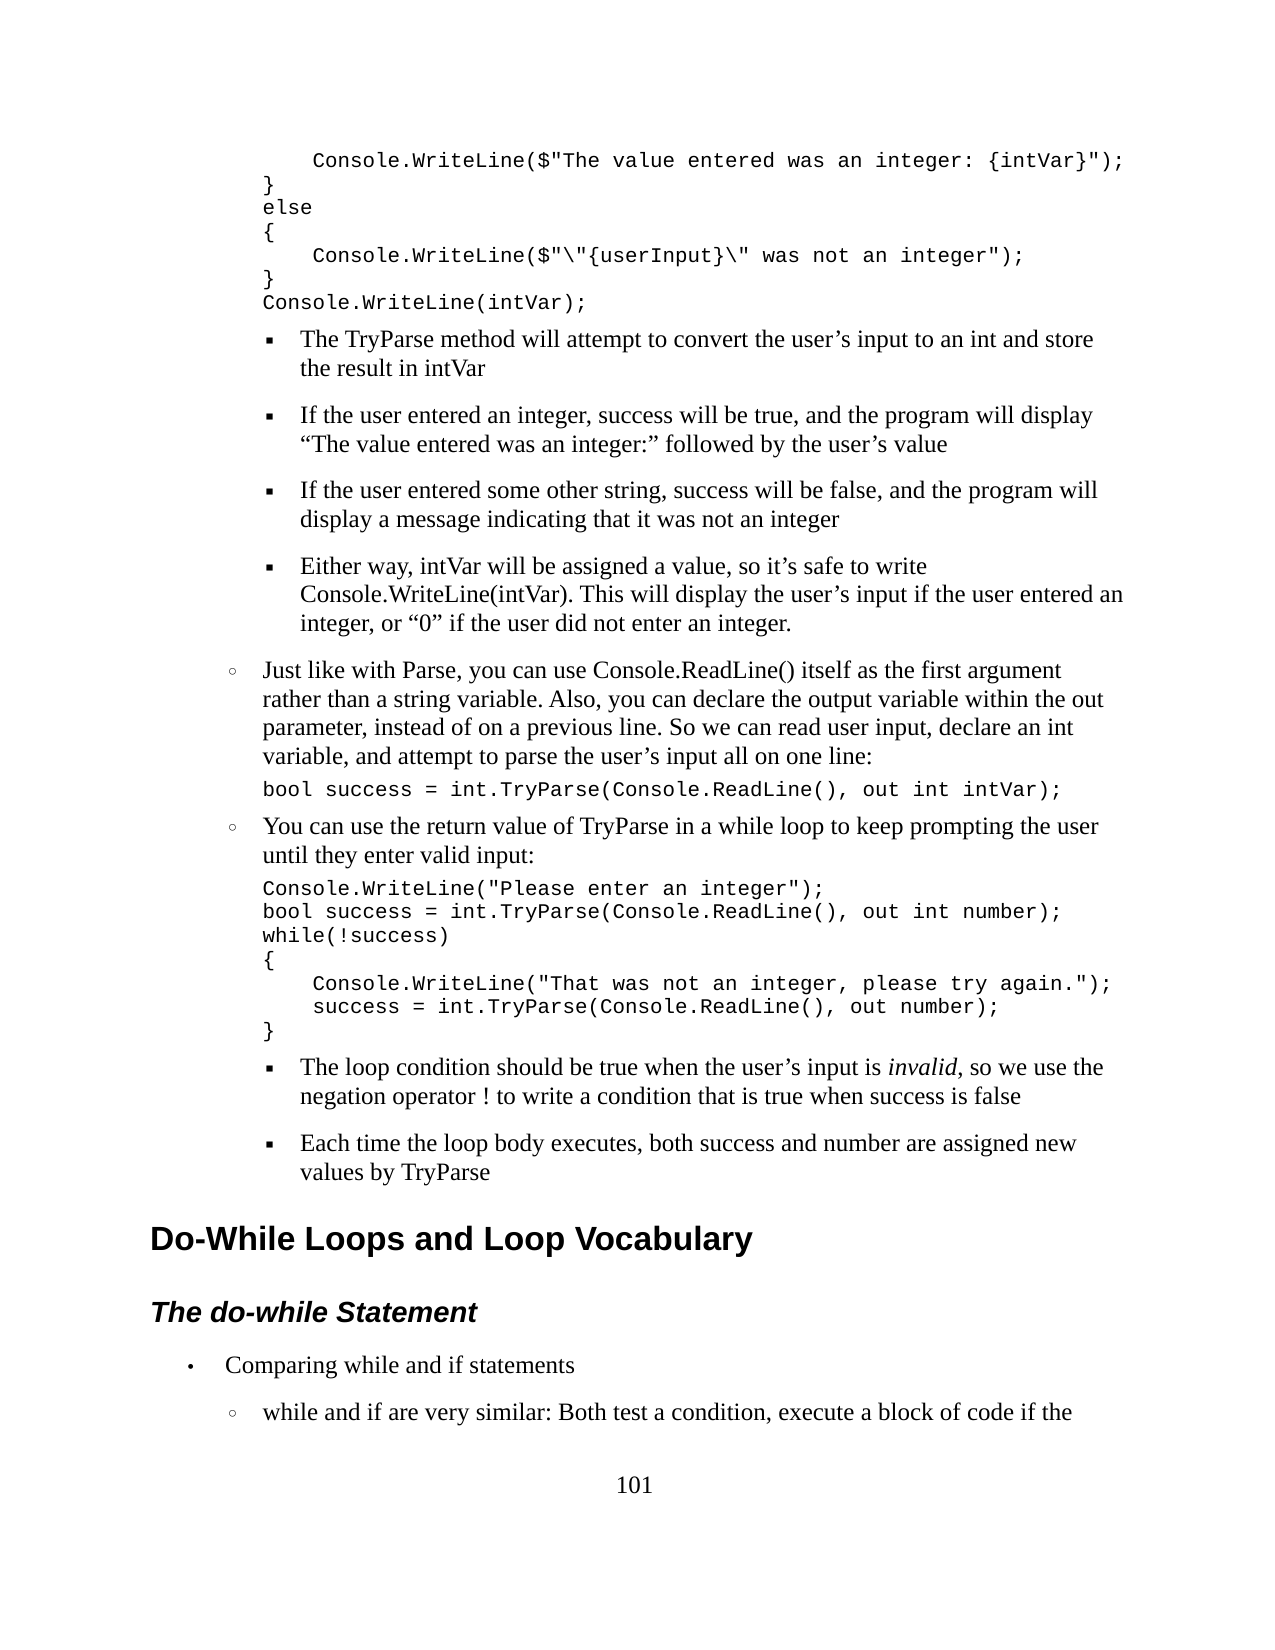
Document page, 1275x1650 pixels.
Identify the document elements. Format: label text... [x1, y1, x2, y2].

list Console.WriteLine($"\"{userInput}\" was not an integer"); [225, 244, 1125, 268]
list Each time the loop body executes, both success and number are assigned new values by TryParse [262, 1128, 1125, 1185]
list The TryParse method will attempt to convert the user’s input to an int and store the result in intVar [262, 324, 1125, 382]
list Either way, intVar will be assigned a value, so it’s safe to write Console.WriteLine(intVar). This will display the user’s input if the user entered an integer, or “0” if the user did not enter an integer. [262, 551, 1125, 637]
list bool success = int.TryParse(Console.ReadLine(), out int intVar); [225, 779, 1125, 802]
list The loop condition should be true when the user’s input is invalid, so we use the negation operator ! to write a condition that is true when success is false [262, 1052, 1125, 1110]
list If the user entered an integer, success will be true, and the program will display “The value entered was an integer:” followed by the user’s value [262, 400, 1125, 457]
subtitle Do-While Loops and Loop Vocabulary [150, 1219, 1125, 1258]
list { [225, 221, 1125, 244]
list Comparing while and if statements [187, 1350, 1125, 1379]
list { [225, 949, 1125, 972]
list Console.WriteLine(intVar); [225, 292, 1125, 316]
list Console.WriteLine("That was not an integer, please try again."); [225, 972, 1125, 996]
list while and if are very similar: Both test a condition, execute a block of code if the [225, 1397, 1125, 1426]
list If the user entered some other string, success will be false, and the program will display a message indicating that it was not an integer [262, 475, 1125, 533]
list } [225, 1020, 1125, 1043]
list bool success = int.TryParse(Console.ReadLine(), out int number); [225, 902, 1125, 925]
list Console.WriteLine($"The value entered was an integer: {intVar}"); [225, 150, 1125, 174]
list Just like with Parse, you can use Console.ReadLine() itself as the first argument rather than a string variable. Also, you can declare the output variable within the out parameter, instead of on a previous line. So we can read user input, declare an int variable, and attempt to parse the user’s input all on one line: [225, 655, 1125, 770]
list while(!success) [225, 925, 1125, 949]
list else [225, 197, 1125, 221]
list } [225, 268, 1125, 292]
list Console.WriteLine("Please enter an integer"); [225, 878, 1125, 902]
list success = int.TryParse(Console.ReadLine(), out number); [225, 996, 1125, 1020]
list You can use the return value of TryParse in a while loop to keep prompting the user until they enter valid input: [225, 811, 1125, 869]
list } [225, 174, 1125, 197]
subtitle The do-while Statement [150, 1295, 1125, 1329]
